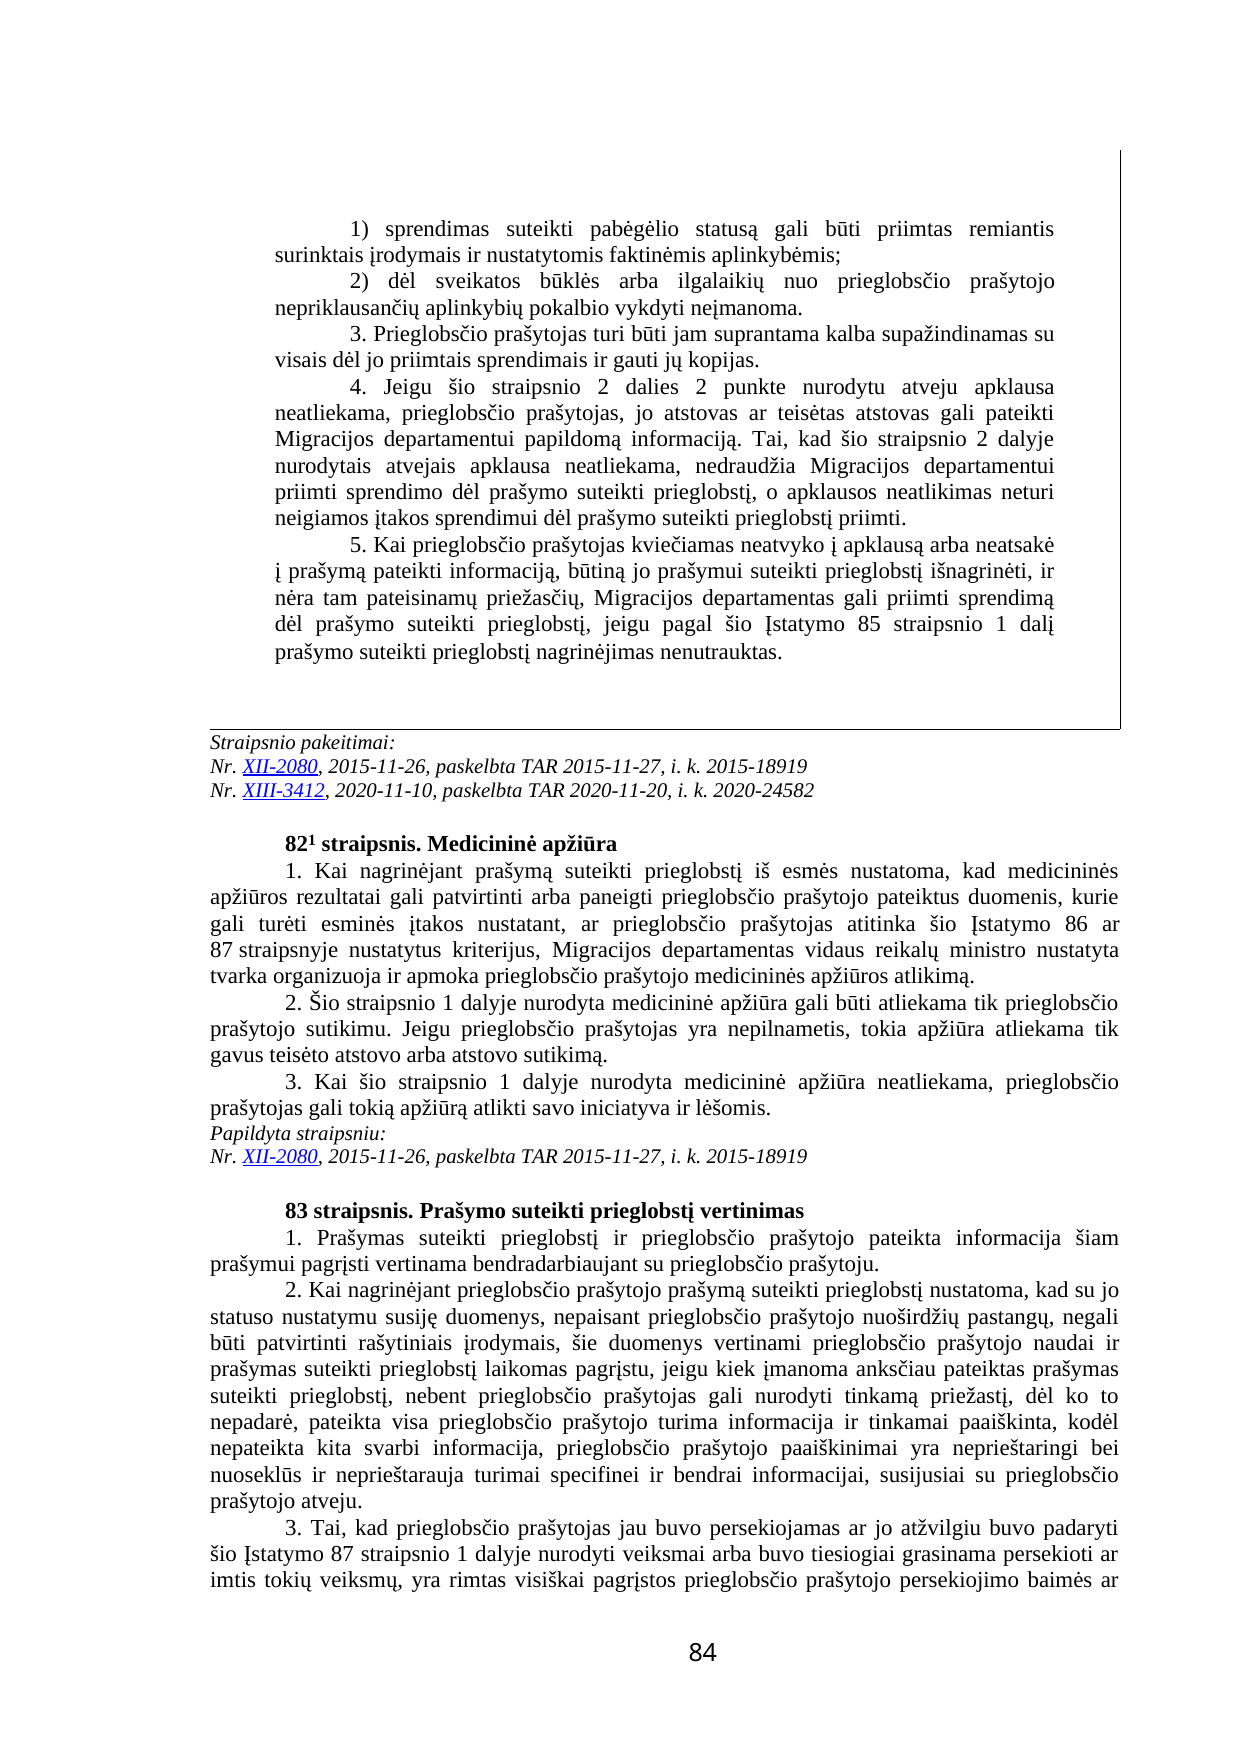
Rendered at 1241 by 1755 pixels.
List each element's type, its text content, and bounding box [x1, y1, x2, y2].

text 4. Jeigu šio straipsnio 2 dalies 2 punkte nurodytu atveju apklausa neatliekama, prieglobsčio prašytojas, jo atstovas ar teisėtas atstovas gali pateikti Migracijos departamentui papildomą informaciją. Tai, kad šio straipsnio 2 dalyje nurodytais atvejais apklausa neatliekama, nedraudžia Migracijos departamentui priimti sprendimo dėl prašymo suteikti prieglobstį, o apklausos neatlikimas neturi neigiamos įtakos sprendimui dėl prašymo suteikti prieglobstį priimti. [210, 373, 1120, 531]
text 1) sprendimas suteikti pabėgėlio statusą gali būti priimtas remiantis surinktais įrodymais ir nustatytomis faktinėmis aplinkybėmis; [210, 150, 1120, 267]
text 1. Kai nagrinėjant prašymą suteikti prieglobstį iš esmės nustatoma, kad medicininės apžiūros rezultatai gali patvirtinti arba paneigti prieglobsčio prašytojo pateiktus duomenis, kurie gali turėti esminės įtakos nustatant, ar prieglobsčio prašytojas atitinka šio Įstatymo 86 ar 87 straipsnyje nustatytus kriterijus, Migracijos departamentas vidaus reikalų ministro nustatyta tvarka organizuoja ir apmoka prieglobsčio prašytojo medicininės apžiūros atlikimą. [210, 857, 1120, 989]
text 2. Šio straipsnio 1 dalyje nurodyta medicininė apžiūra gali būti atliekama tik prieglobsčio prašytojo sutikimu. Jeigu prieglobsčio prašytojas yra nepilnametis, tokia apžiūra atliekama tik gavus teisėto atstovo arba atstovo sutikimą. [210, 989, 1120, 1068]
text Nr. XII-2080, 2015-11-26, paskelbta TAR 2015-11-27, i. k. 2015-18919 [210, 754, 1120, 778]
text Papildyta straipsniu: [210, 1120, 1120, 1144]
text 821 straipsnis. Medicininė apžiūra [210, 831, 1120, 857]
text 5. Kai prieglobsčio prašytojas kviečiamas neatvyko į apklausą arba neatsakė į prašymą pateikti informaciją, būtiną jo prašymui suteikti prieglobstį išnagrinėti, ir nėra tam pateisinamų priežasčių, Migracijos departamentas gali priimti sprendimą dėl prašymo suteikti prieglobstį, jeigu pagal šio Įstatymo 85 straipsnio 1 dalį prašymo suteikti prieglobstį nagrinėjimas nenutrauktas. [210, 531, 1120, 729]
text Nr. XIII-3412, 2020-11-10, paskelbta TAR 2020-11-20, i. k. 2020-24582 [210, 778, 1120, 802]
text 2. Kai nagrinėjant prieglobsčio prašytojo prašymą suteikti prieglobstį nustatoma, kad su jo statuso nustatymu susiję duomenys, nepaisant prieglobsčio prašytojo nuoširdžių pastangų, negali būti patvirtinti rašytiniais įrodymais, šie duomenys vertinami prieglobsčio prašytojo naudai ir prašymas suteikti prieglobstį laikomas pagrįstu, jeigu kiek įmanoma anksčiau pateiktas prašymas suteikti prieglobstį, nebent prieglobsčio prašytojas gali nurodyti tinkamą priežastį, dėl ko to nepadarė, pateikta visa prieglobsčio prašytojo turima informacija ir tinkamai paaiškinta, kodėl nepateikta kita svarbi informacija, prieglobsčio prašytojo paaiškinimai yra neprieštaringi bei nuoseklūs ir neprieštarauja turimai specifinei ir bendrai informacijai, susijusiai su prieglobsčio prašytojo atveju. [210, 1276, 1120, 1513]
text 83 straipsnis. Prašymo suteikti prieglobstį vertinimas [210, 1197, 1120, 1224]
text Straipsnio pakeitimai: [210, 729, 1120, 754]
text 3. Prieglobsčio prašytojas turi būti jam suprantama kalba supažindinamas su visais dėl jo priimtais sprendimais ir gauti jų kopijas. [210, 320, 1120, 373]
text 2) dėl sveikatos būklės arba ilgalaikių nuo prieglobsčio prašytojo nepriklausančių aplinkybių pokalbio vykdyti neįmanoma. [210, 267, 1120, 320]
text 1. Prašymas suteikti prieglobstį ir prieglobsčio prašytojo pateikta informacija šiam prašymui pagrįsti vertinama bendradarbiaujant su prieglobsčio prašytoju. [210, 1224, 1120, 1276]
text 3. Kai šio straipsnio 1 dalyje nurodyta medicininė apžiūra neatliekama, prieglobsčio prašytojas gali tokią apžiūrą atlikti savo iniciatyva ir lėšomis. [210, 1068, 1120, 1120]
text Nr. XII-2080, 2015-11-26, paskelbta TAR 2015-11-27, i. k. 2015-18919 [210, 1144, 1120, 1168]
text 3. Tai, kad prieglobsčio prašytojas jau buvo persekiojamas ar jo atžvilgiu buvo padaryti šio Įstatymo 87 straipsnio 1 dalyje nurodyti veiksmai arba buvo tiesiogiai grasinama persekioti ar imtis tokių veiksmų, yra rimtas visiškai pagrįstos prieglobsčio prašytojo persekiojimo baimės ar [210, 1513, 1120, 1593]
